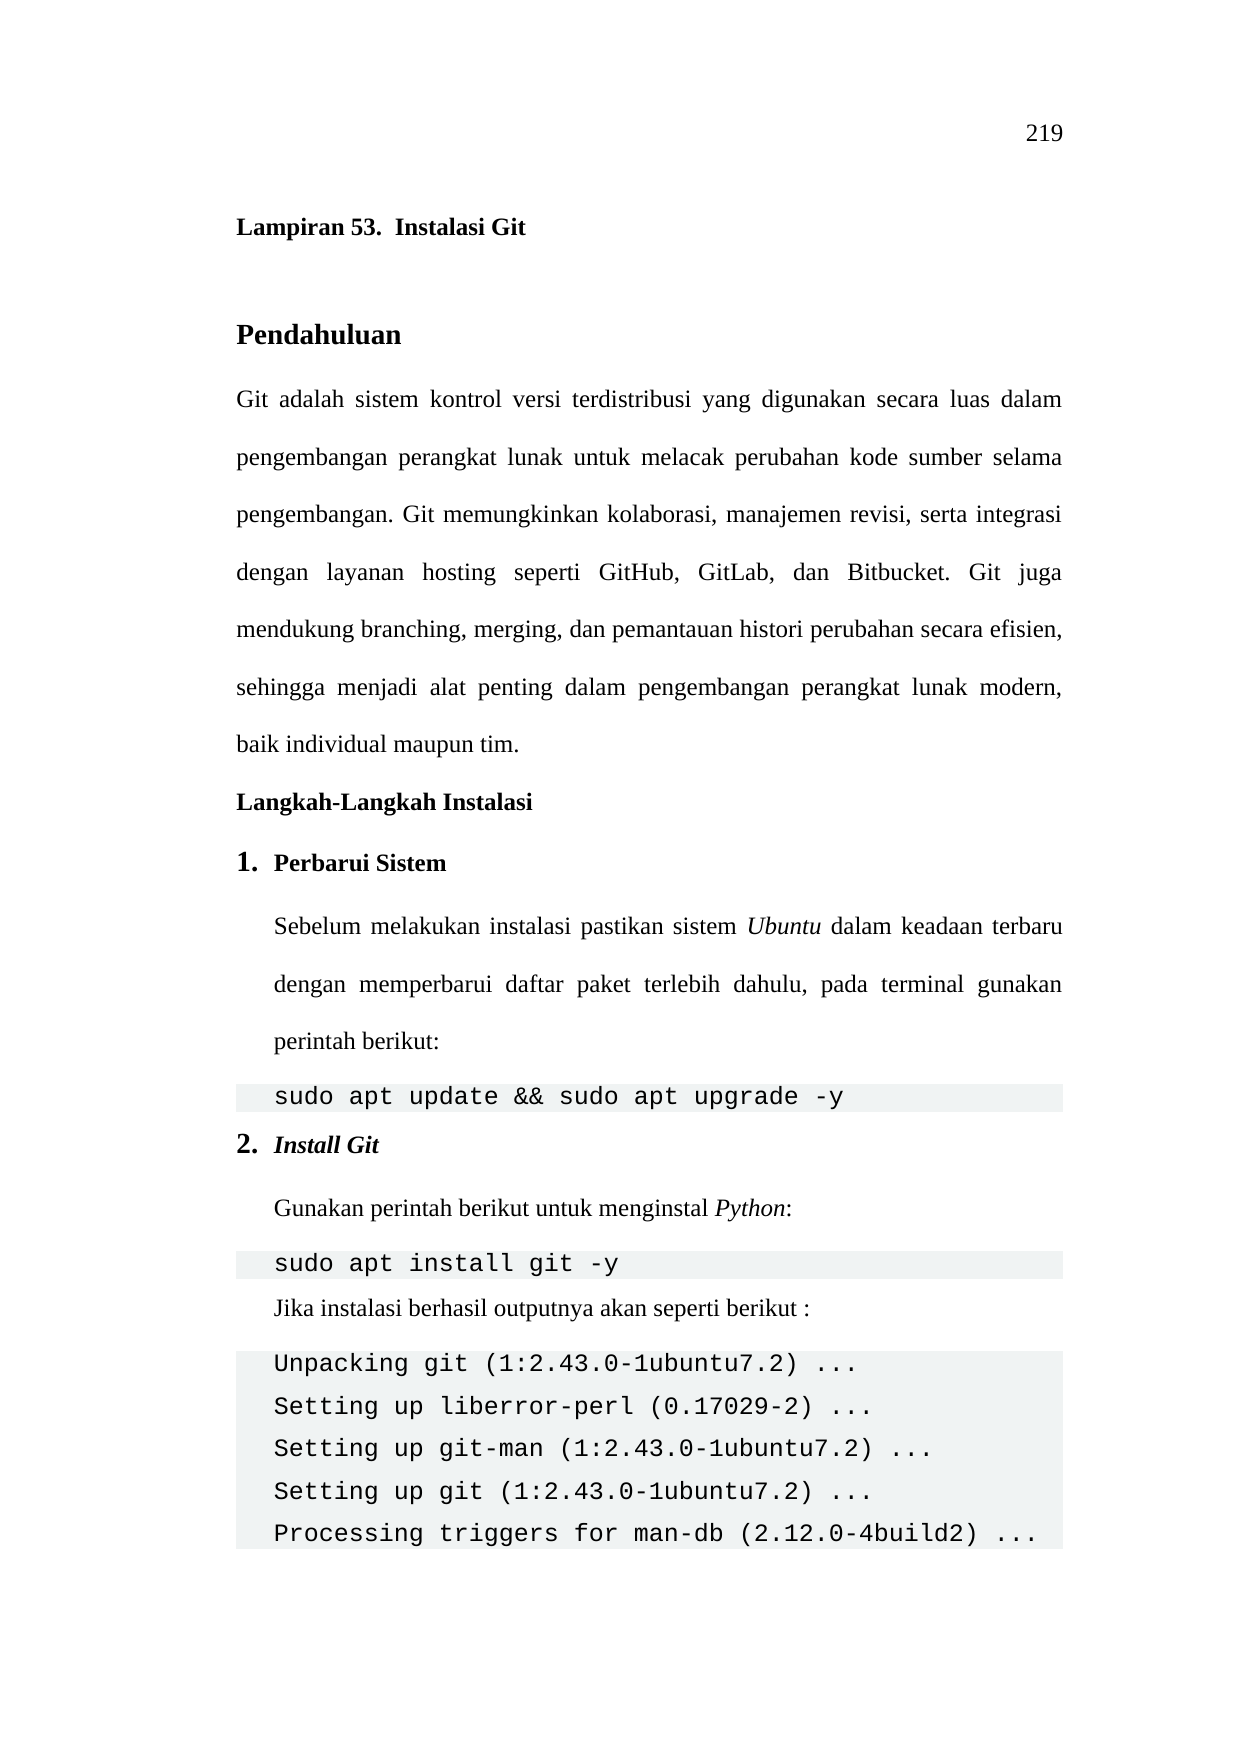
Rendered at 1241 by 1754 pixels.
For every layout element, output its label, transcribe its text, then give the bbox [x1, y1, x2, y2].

list Setting up git (1:2.43.0-1ubuntu7.2) ... [236, 1478, 1063, 1507]
list sudo apt install git -y [236, 1251, 1063, 1279]
text Git adalah sistem kontrol versi terdistribusi yang digunakan secara luas dalam pengembangan perangkat lunak untuk melacak perubahan kode sumber selama pengembangan. Git memungkinkan kolaborasi, manajemen revisi, serta integrasi dengan layanan hosting seperti GitHub, GitLab, dan Bitbucket. Git juga mendukung branching, merging, dan pemantauan histori perubahan secara efisien, sehingga menjadi alat penting dalam pengembangan perangkat lunak modern, baik individual maupun tim. [236, 384, 1063, 758]
list Instalasi Git [236, 212, 1063, 241]
list Sebelum melakukan instalasi pastikan sistem Ubuntu dalam keadaan terbaru dengan memperbarui daftar paket terlebih dahulu, pada terminal gunakan perintah berikut: [236, 911, 1063, 1055]
text Pendahuluan [236, 317, 1063, 351]
list Jika instalasi berhasil outputnya akan seperti berikut : [236, 1293, 1063, 1322]
list Setting up liberror-perl (0.17029-2) ... [236, 1393, 1063, 1422]
list Setting up git-man (1:2.43.0-1ubuntu7.2) ... [236, 1436, 1063, 1464]
list Unpacking git (1:2.43.0-1ubuntu7.2) ... [236, 1351, 1063, 1379]
list sudo apt update && sudo apt upgrade -y [236, 1084, 1063, 1112]
list Perbarui Sistem [236, 844, 1063, 878]
list Gunakan perintah berikut untuk menginstal Python: [236, 1193, 1063, 1222]
text Langkah-Langkah Instalasi [236, 787, 1063, 816]
list Install Git [236, 1126, 1063, 1160]
list Processing triggers for man-db (2.12.0-4build2) ... [236, 1521, 1063, 1549]
